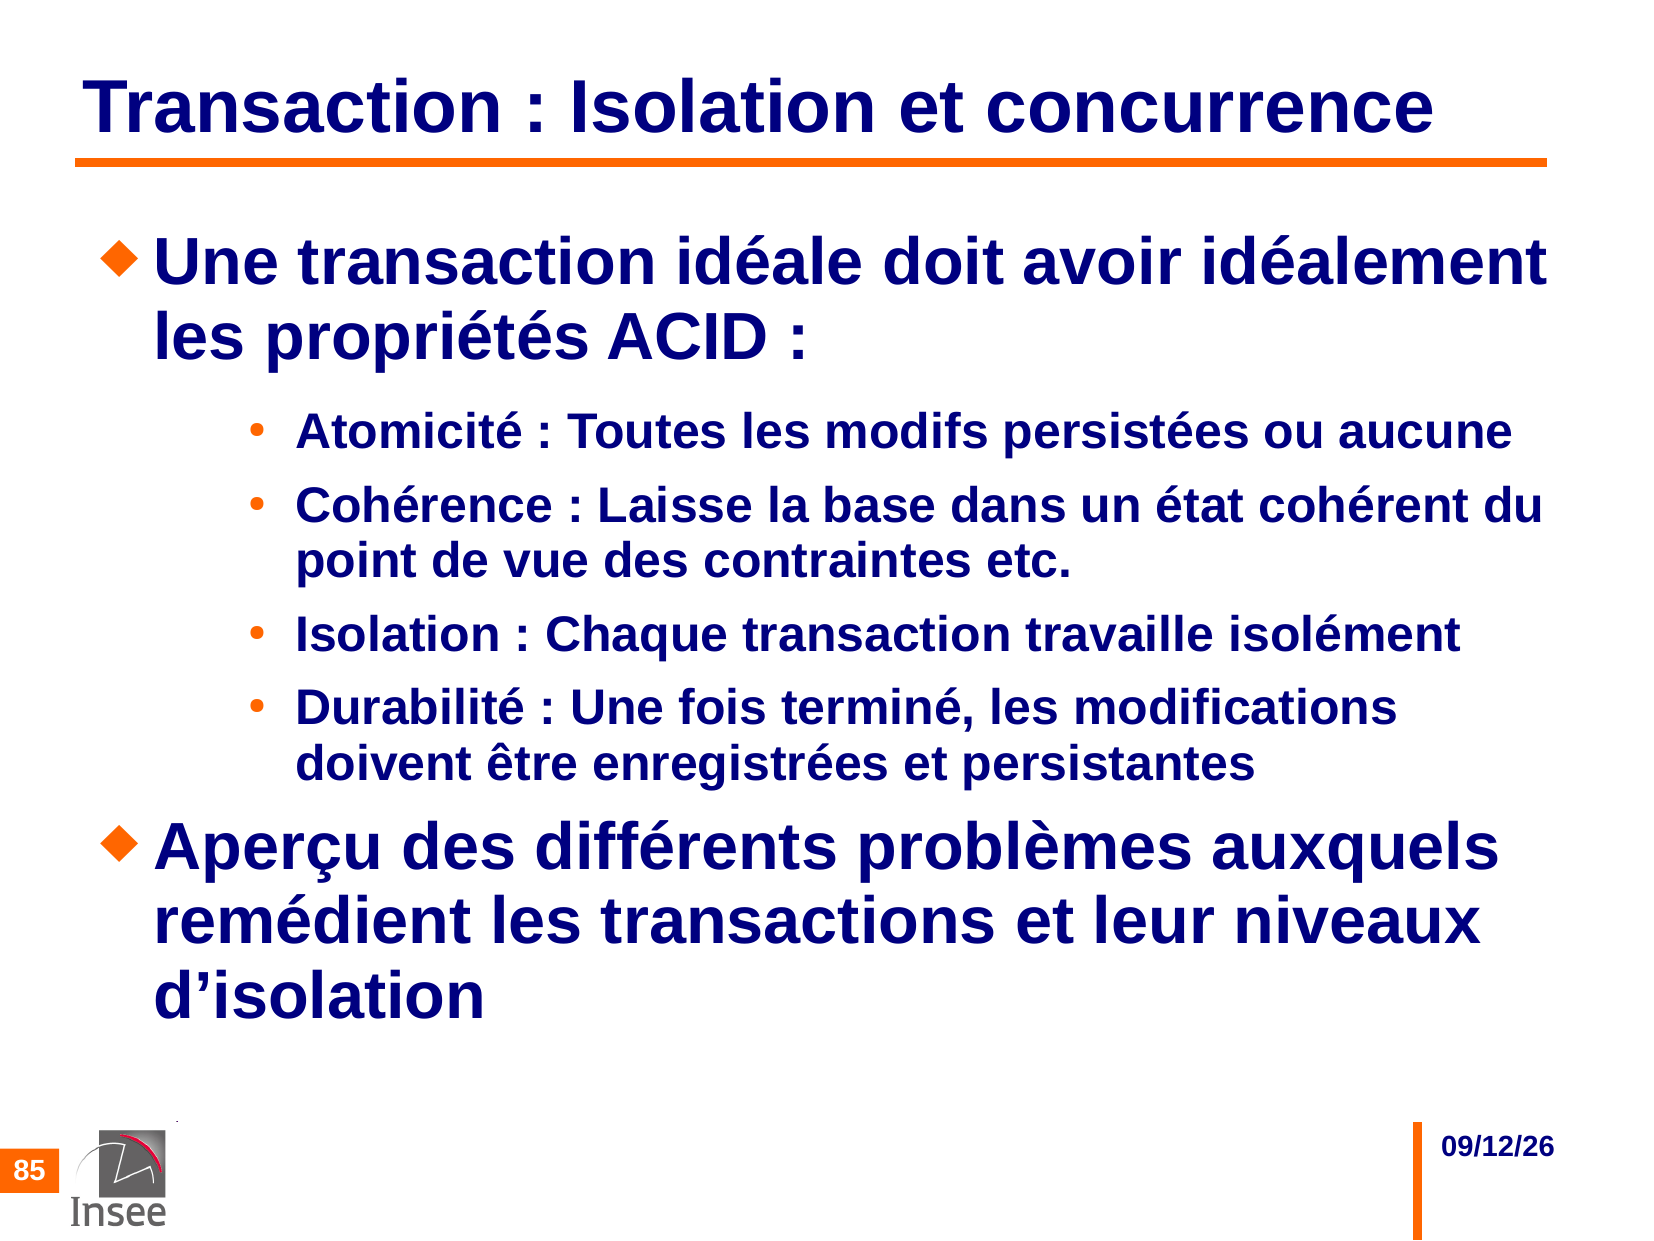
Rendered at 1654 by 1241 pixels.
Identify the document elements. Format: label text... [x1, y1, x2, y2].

list Une transaction idéale doit avoir idéalement les propriétés ACID : Atomicité : Toutes les modifs persistées ou aucune Cohérence : Laisse la base dans un état cohérent du point de vue des contraintes etc. Isolation : Chaque transaction travaille isolément Durabilité : Une fois terminé, les modifications doivent être enregistrées et persistantes Aperçu des différents problèmes auxquels remédient les transactions et leur niveaux d’isolation [82, 224, 1571, 1063]
picture [62, 1121, 178, 1241]
title Transaction : Isolation et concurrence [82, 49, 1619, 163]
